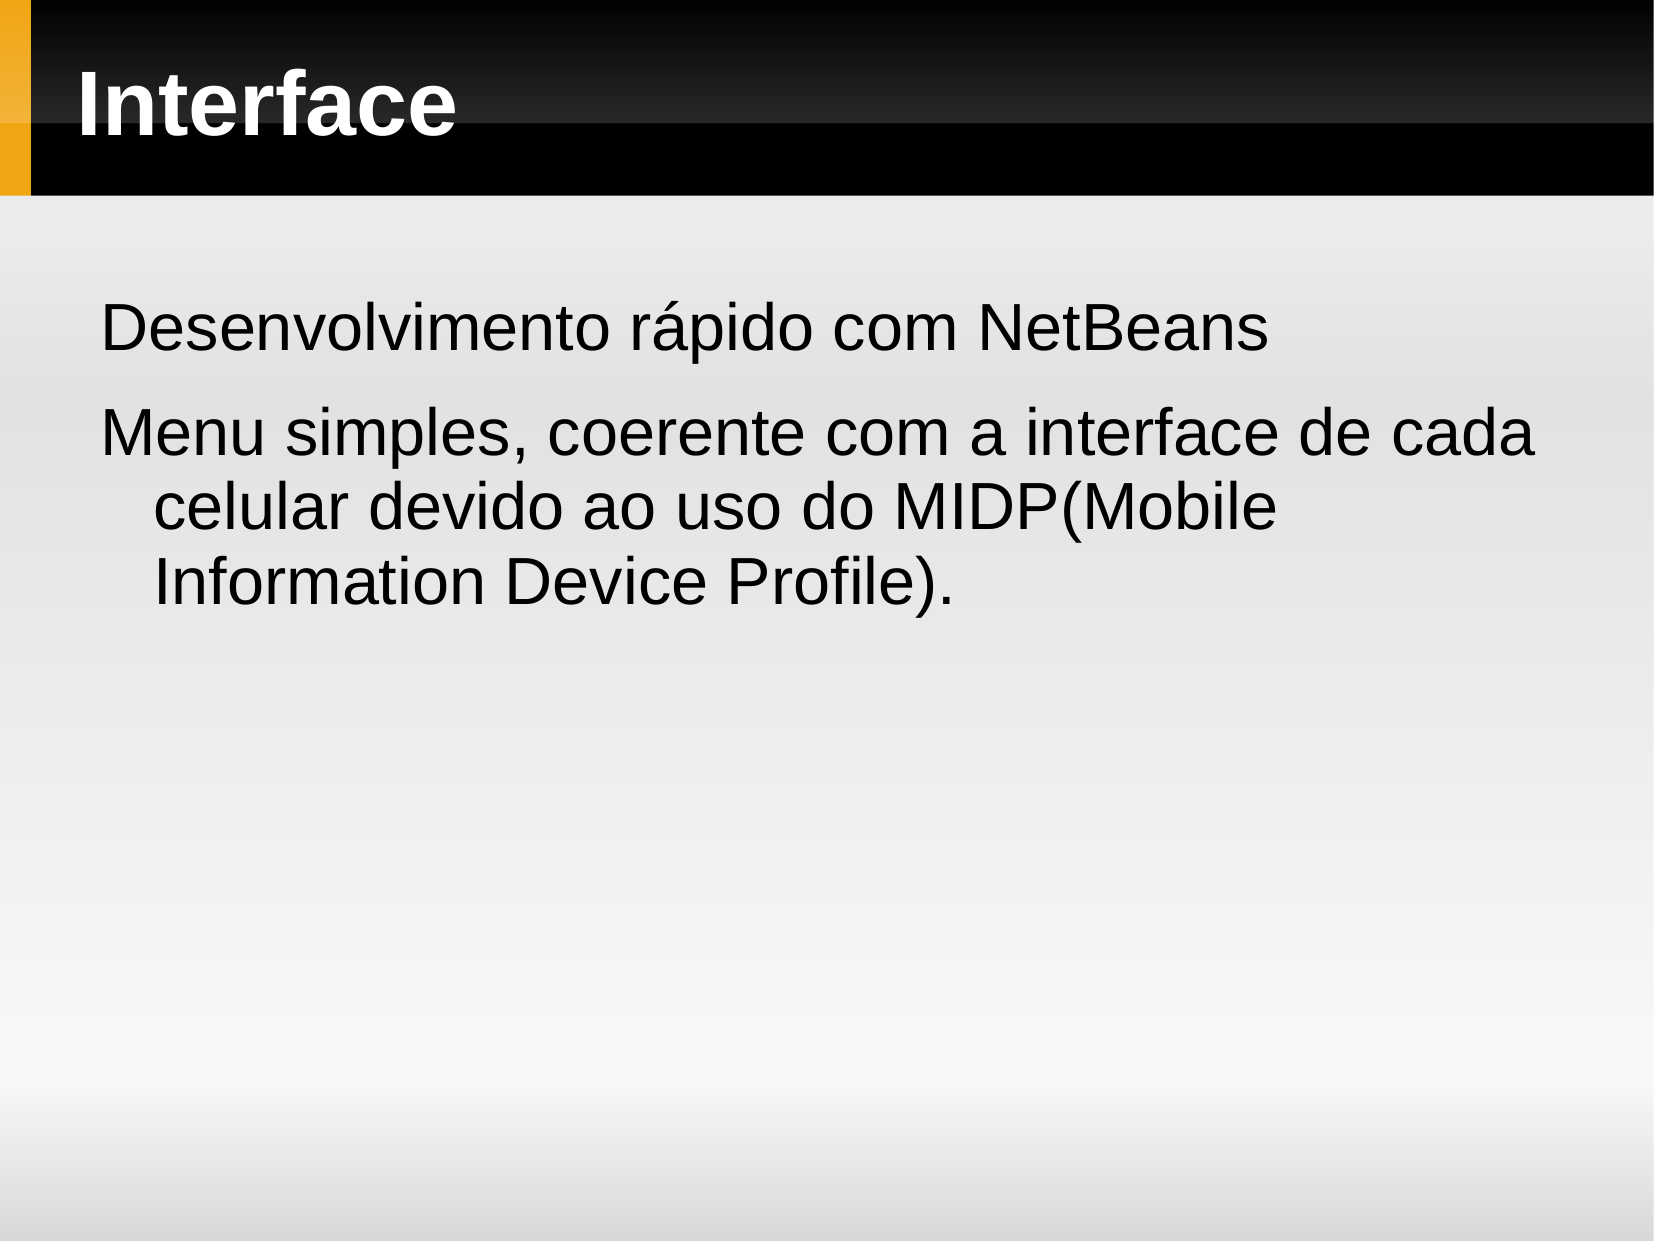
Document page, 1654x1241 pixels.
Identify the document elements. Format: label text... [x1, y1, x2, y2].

list Desenvolvimento rápido com NetBeans Menu simples, coerente com a interface de cada celular devido ao uso do MIDP(Mobile Information Device Profile). [82, 290, 1571, 1094]
picture [0, 0, 1654, 1241]
title Interface [76, 7, 1565, 200]
